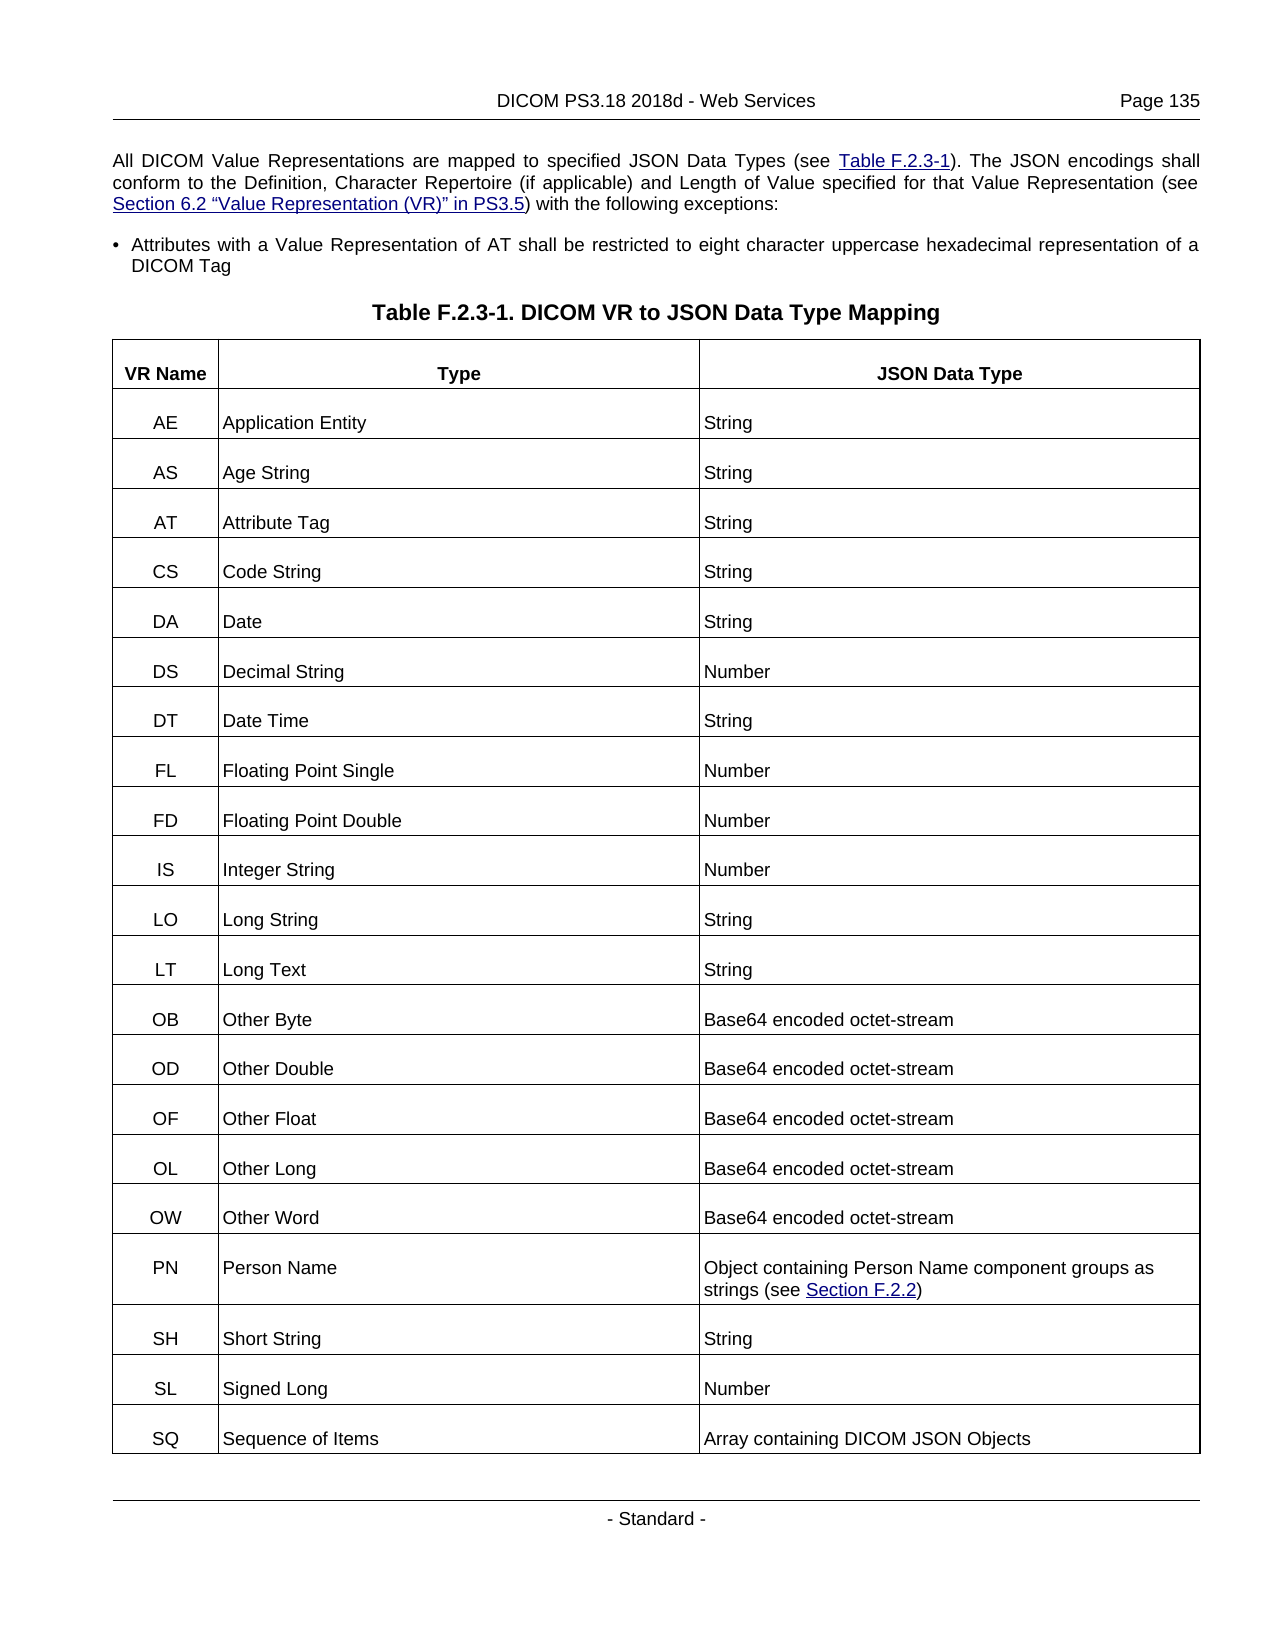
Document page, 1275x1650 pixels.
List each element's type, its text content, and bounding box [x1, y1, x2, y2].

table_cell Other Long [219, 1135, 699, 1183]
table_header JSON Data Type [700, 340, 1199, 388]
table_cell Long Text [219, 936, 699, 984]
table_header VR Name [113, 340, 218, 388]
text All DICOM Value Representations are mapped to specified JSON Data Types (see Table F.2.3-1). The JSON encodings shall conform to the Definition, Character Repertoire (if applicable) and Length of Value specified for that Value Representation (see Section 6.2 “Value Representation (VR)” in PS3.5) with the following exceptions: [112, 150, 1200, 215]
table_cell OD [113, 1035, 218, 1084]
table_cell SH [113, 1305, 218, 1354]
text Table F.2.3-1. DICOM VR to JSON Data Type Mapping [112, 299, 1200, 325]
table_cell FL [113, 737, 218, 786]
table_cell Person Name [219, 1234, 699, 1304]
table_cell LT [113, 936, 218, 984]
table_cell SL [113, 1355, 218, 1403]
table_cell Decimal String [219, 638, 699, 686]
table_cell String [700, 588, 1199, 637]
table_cell OL [113, 1135, 218, 1183]
table_cell String [700, 1305, 1199, 1354]
table_cell String [700, 389, 1199, 438]
table_cell Other Float [219, 1085, 699, 1133]
table_cell String [700, 439, 1199, 487]
table_cell Base64 encoded octet-stream [700, 1135, 1199, 1183]
table_cell Number [700, 1355, 1199, 1403]
table_cell String [700, 936, 1199, 984]
table_cell IS [113, 836, 218, 885]
list Attributes with a Value Representation of AT shall be restricted to eight character uppercase hexadecimal representation of a DICOM Tag [112, 233, 1200, 277]
table_cell String [700, 687, 1199, 736]
table_cell SQ [113, 1405, 218, 1453]
table_cell Base64 encoded octet-stream [700, 1184, 1199, 1233]
table_cell Floating Point Double [219, 787, 699, 835]
table_cell Base64 encoded octet-stream [700, 1035, 1199, 1084]
table_cell Floating Point Single [219, 737, 699, 786]
table_cell Array containing DICOM JSON Objects [700, 1405, 1199, 1453]
table_cell Number [700, 638, 1199, 686]
table_cell Application Entity [219, 389, 699, 438]
table_cell AT [113, 489, 218, 537]
table_cell Object containing Person Name component groups as strings (see Section F.2.2) [700, 1234, 1199, 1304]
table_cell LO [113, 886, 218, 935]
table_header Type [219, 340, 699, 388]
table_cell Other Word [219, 1184, 699, 1233]
table_cell Code String [219, 538, 699, 587]
table_cell Signed Long [219, 1355, 699, 1403]
table_cell Sequence of Items [219, 1405, 699, 1453]
table_cell Attribute Tag [219, 489, 699, 537]
table_cell AE [113, 389, 218, 438]
table_cell Other Double [219, 1035, 699, 1084]
table_cell Number [700, 737, 1199, 786]
table_cell FD [113, 787, 218, 835]
table_cell CS [113, 538, 218, 587]
table_cell DA [113, 588, 218, 637]
table_cell Date Time [219, 687, 699, 736]
table_cell Base64 encoded octet-stream [700, 985, 1199, 1034]
table_cell AS [113, 439, 218, 487]
table_cell Age String [219, 439, 699, 487]
table_cell Date [219, 588, 699, 637]
table_cell PN [113, 1234, 218, 1304]
table_cell Short String [219, 1305, 699, 1354]
table_cell String [700, 886, 1199, 935]
table_cell Integer String [219, 836, 699, 885]
table_cell Long String [219, 886, 699, 935]
table_cell DT [113, 687, 218, 736]
table_cell Base64 encoded octet-stream [700, 1085, 1199, 1133]
table_cell String [700, 489, 1199, 537]
table_cell OB [113, 985, 218, 1034]
table_cell OW [113, 1184, 218, 1233]
table_cell Number [700, 836, 1199, 885]
table_cell DS [113, 638, 218, 686]
table_cell String [700, 538, 1199, 587]
table_cell Number [700, 787, 1199, 835]
table_cell Other Byte [219, 985, 699, 1034]
table_cell OF [113, 1085, 218, 1133]
